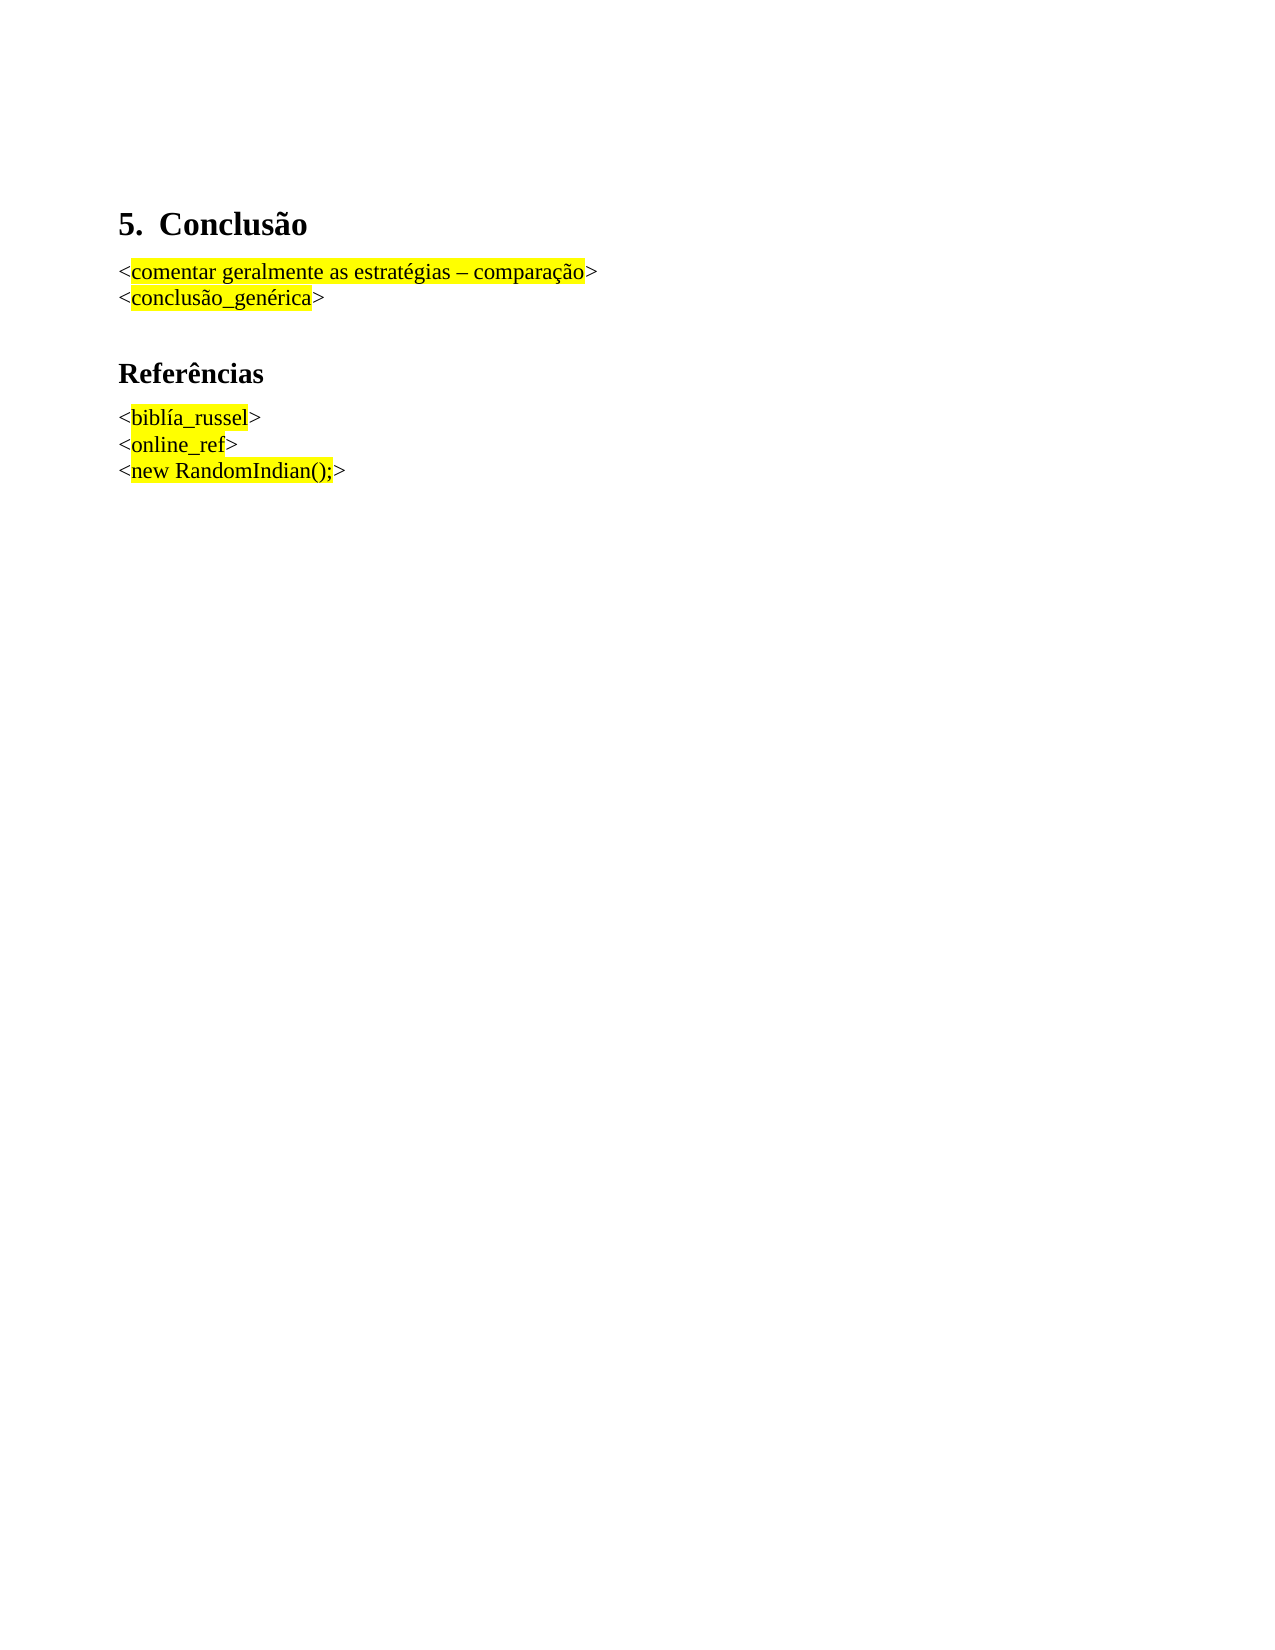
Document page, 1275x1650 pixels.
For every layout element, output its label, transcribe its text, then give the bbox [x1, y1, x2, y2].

text <conclusão_genérica> [118, 284, 1157, 311]
subtitle Conclusão [118, 204, 1157, 243]
subtitle Referências [118, 356, 1157, 389]
text <new RandomIndian();> [118, 457, 1157, 483]
text <comentar geralmente as estratégias – comparação> [118, 258, 1157, 284]
text <biblía_russel> [118, 404, 1157, 431]
text <online_ref> [118, 431, 1157, 457]
